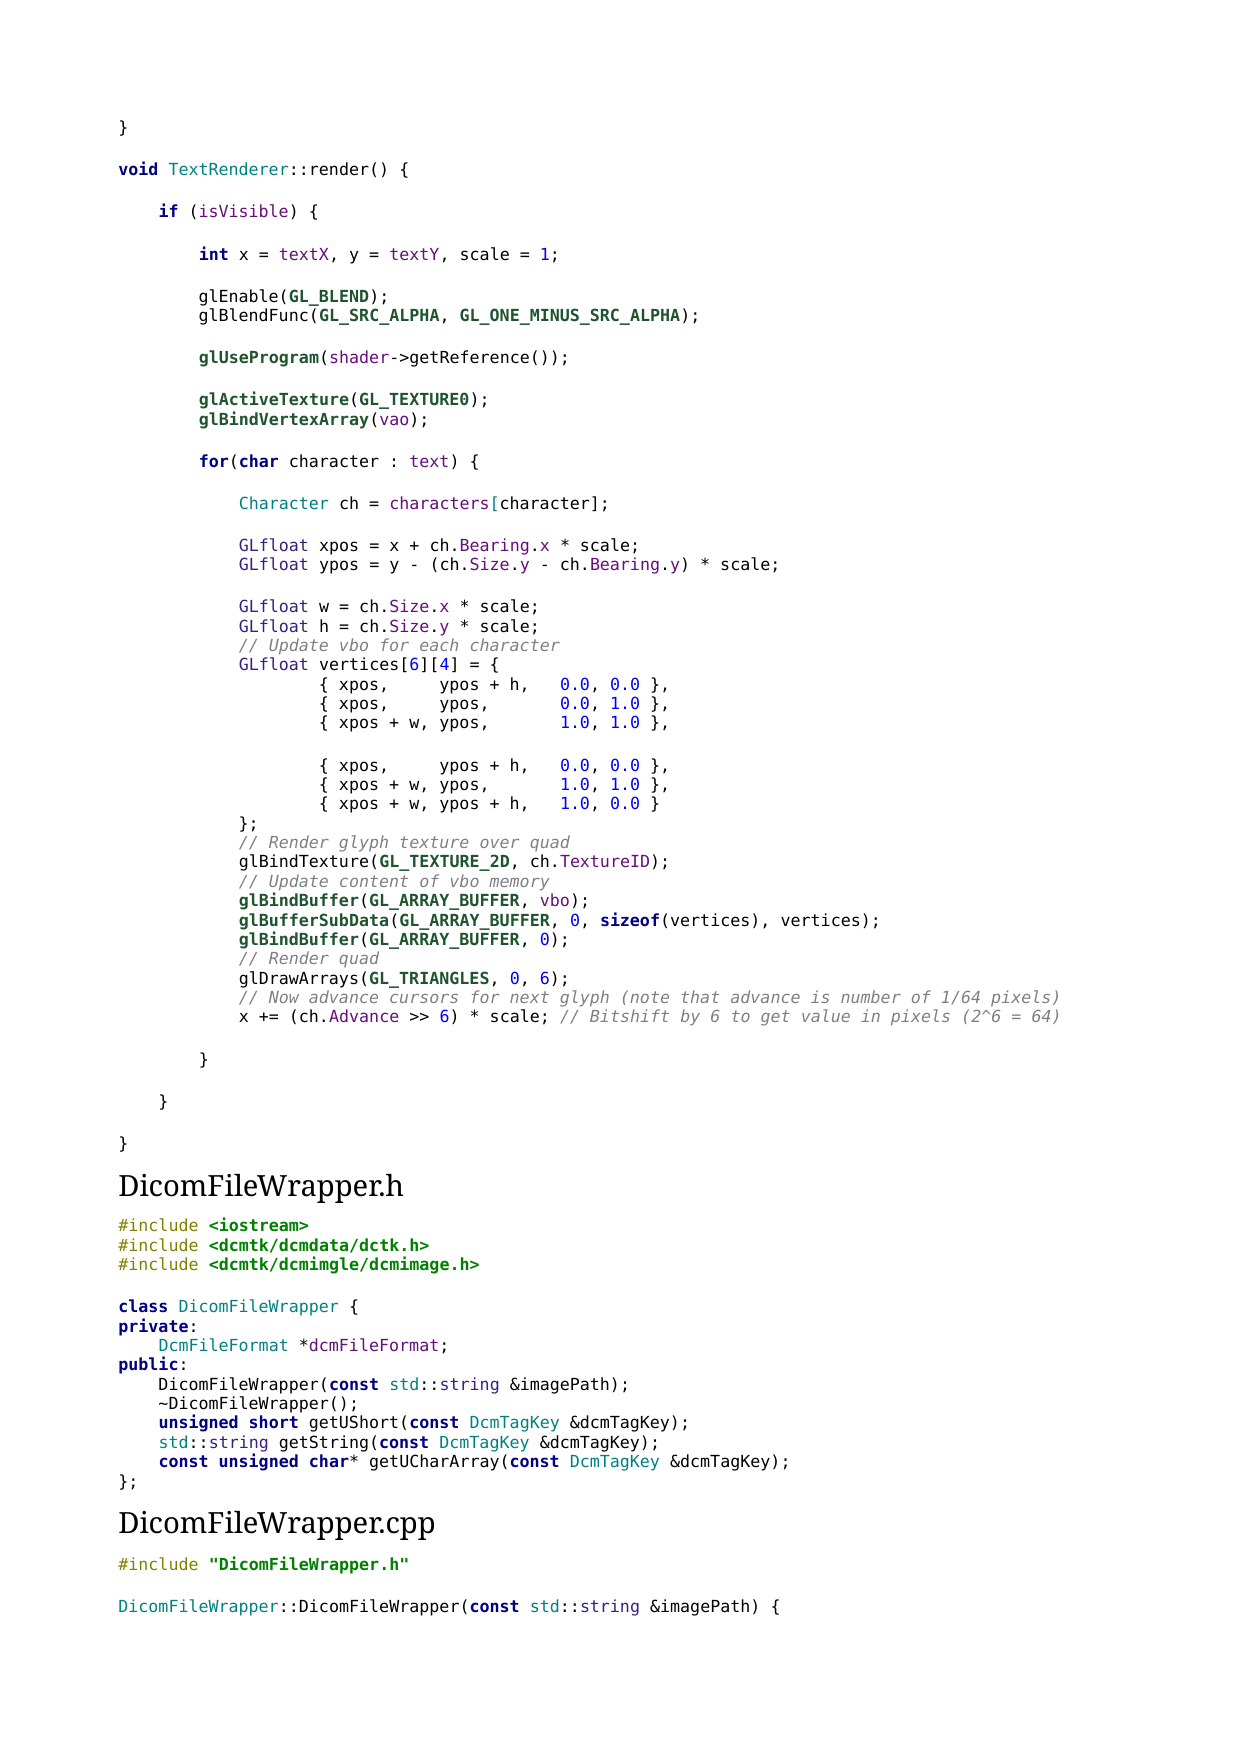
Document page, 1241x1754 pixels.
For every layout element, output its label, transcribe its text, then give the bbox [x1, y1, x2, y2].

text DicomFileWrapper.cpp [118, 1503, 1122, 1542]
text #include <iostream> #include <dcmtk/dcmdata/dctk.h> #include <dcmtk/dcmimgle/dcmimage.h> class DicomFileWrapper { private: DcmFileFormat *dcmFileFormat; public: DicomFileWrapper(const std::string &imagePath); ~DicomFileWrapper(); unsigned short getUShort(const DcmTagKey &dcmTagKey); std::string getString(const DcmTagKey &dcmTagKey); const unsigned char* getUCharArray(const DcmTagKey &dcmTagKey); }; [118, 1216, 1122, 1491]
text } void TextRenderer::render() { if (isVisible) { int x = textX, y = textY, scale = 1; glEnable(GL_BLEND); glBlendFunc(GL_SRC_ALPHA, GL_ONE_MINUS_SRC_ALPHA); glUseProgram(shader->getReference()); glActiveTexture(GL_TEXTURE0); glBindVertexArray(vao); for(char character : text) { Character ch = characters[character]; GLfloat xpos = x + ch.Bearing.x * scale; GLfloat ypos = y - (ch.Size.y - ch.Bearing.y) * scale; GLfloat w = ch.Size.x * scale; GLfloat h = ch.Size.y * scale; // Update vbo for each character GLfloat vertices[6][4] = { { xpos, ypos + h, 0.0, 0.0 }, { xpos, ypos, 0.0, 1.0 }, { xpos + w, ypos, 1.0, 1.0 }, { xpos, ypos + h, 0.0, 0.0 }, { xpos + w, ypos, 1.0, 1.0 }, { xpos + w, ypos + h, 1.0, 0.0 } }; // Render glyph texture over quad glBindTexture(GL_TEXTURE_2D, ch.TextureID); // Update content of vbo memory glBindBuffer(GL_ARRAY_BUFFER, vbo); glBufferSubData(GL_ARRAY_BUFFER, 0, sizeof(vertices), vertices); glBindBuffer(GL_ARRAY_BUFFER, 0); // Render quad glDrawArrays(GL_TRIANGLES, 0, 6); // Now advance cursors for next glyph (note that advance is number of 1/64 pixels) x += (ch.Advance >> 6) * scale; // Bitshift by 6 to get value in pixels (2^6 = 64) } } } [118, 118, 1122, 1153]
text DicomFileWrapper.h [118, 1165, 1122, 1204]
text #include "DicomFileWrapper.h" DicomFileWrapper::DicomFileWrapper(const std::string &imagePath) { [118, 1554, 1122, 1616]
